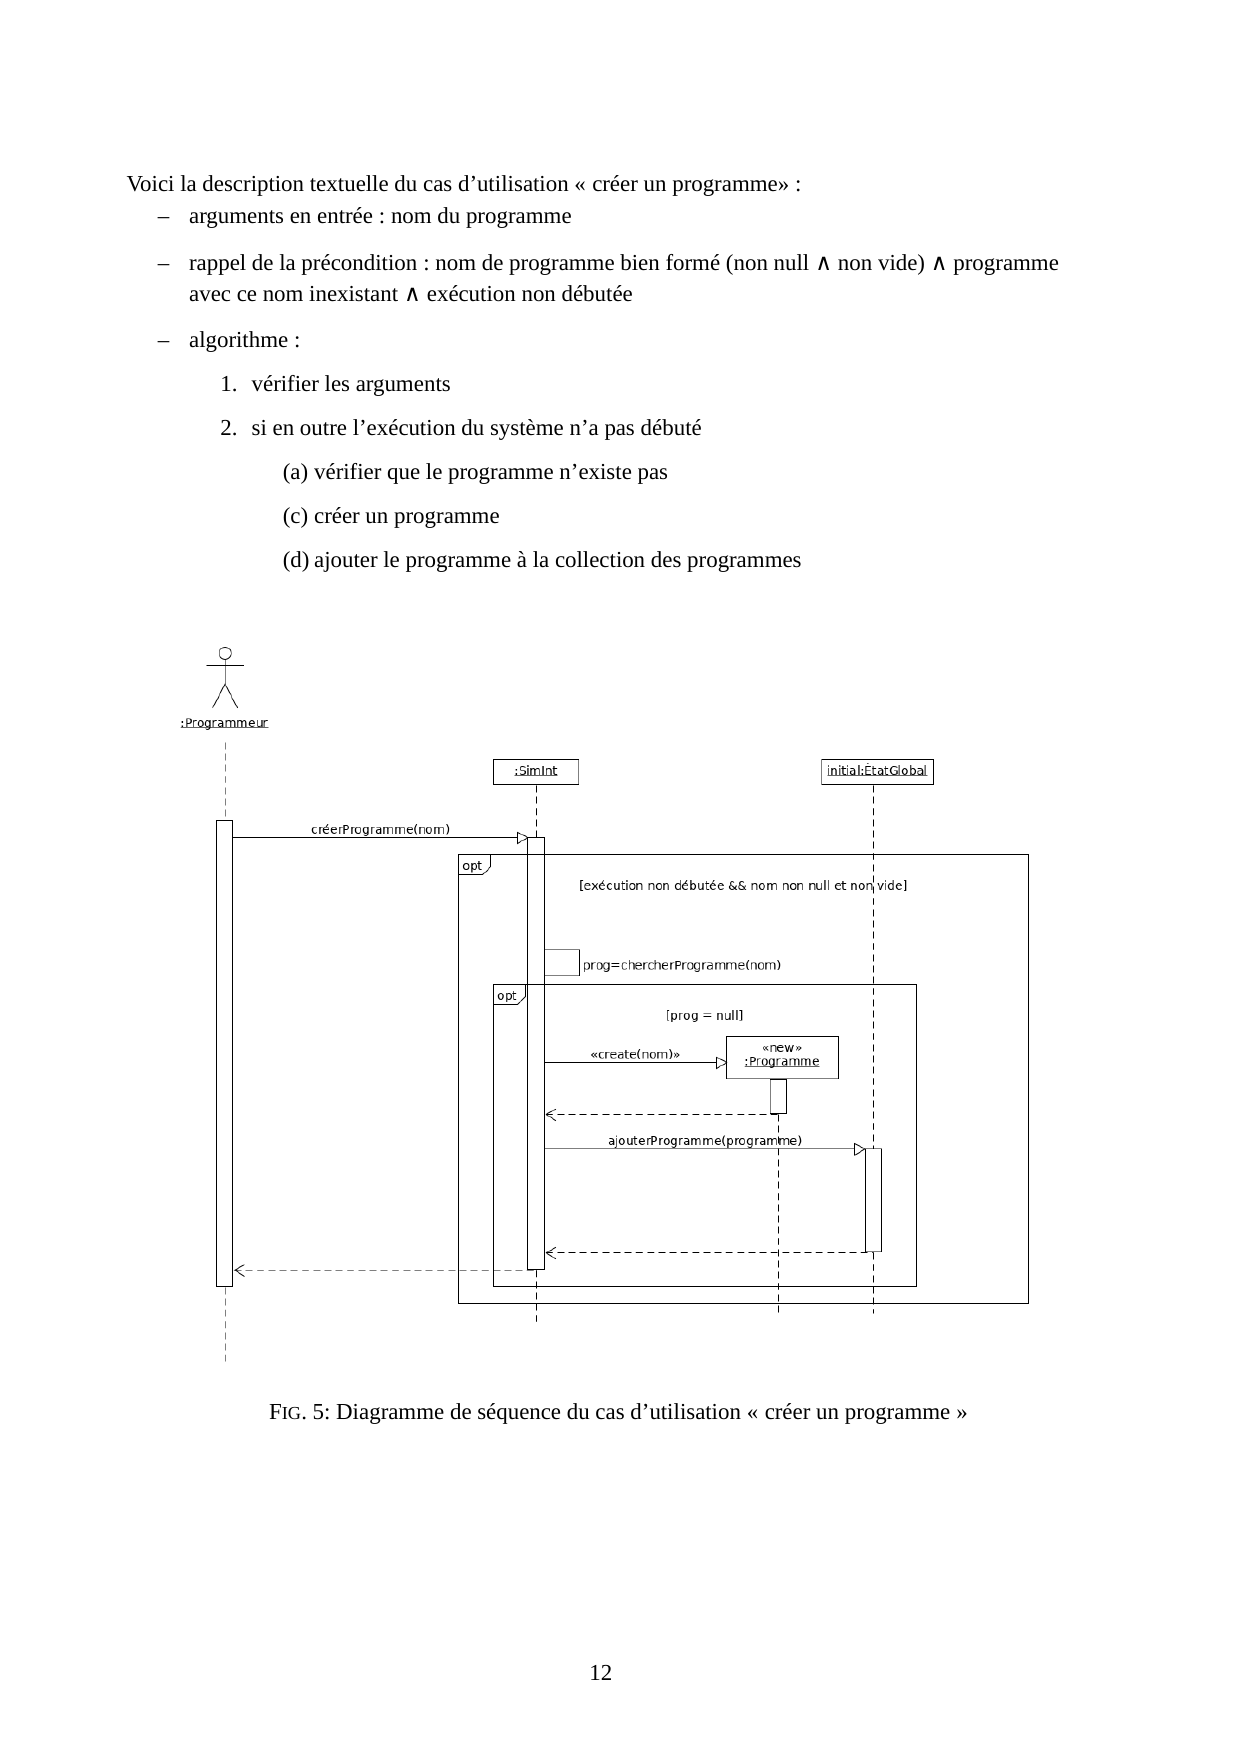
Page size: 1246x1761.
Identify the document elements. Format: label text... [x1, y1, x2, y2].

list – rappel de la précondition : nom de programme bien formé (non null ∧ non vide) ∧ programme avec ce nom inexistant ∧ exécution non débutée [158, 246, 1075, 308]
list – algorithme : [158, 326, 1075, 352]
list 2. si en outre l’exécution du système n’a pas débuté [220, 414, 1075, 441]
picture [155, 629, 1046, 1399]
list – arguments en entrée : nom du programme [158, 202, 1075, 228]
list (a) vérifier que le programme n’existe pas [283, 458, 1075, 485]
list (c) créer un programme [283, 502, 1075, 529]
list 1. vérifier les arguments [220, 370, 1075, 397]
text Voici la description textuelle du cas d’utilisation « créer un programme» : [126, 170, 1075, 197]
list (d) ajouter le programme à la collection des programmes [283, 546, 1075, 573]
text Fig. 5: Diagramme de séquence du cas d’utilisation « créer un programme » [126, 1399, 1075, 1425]
